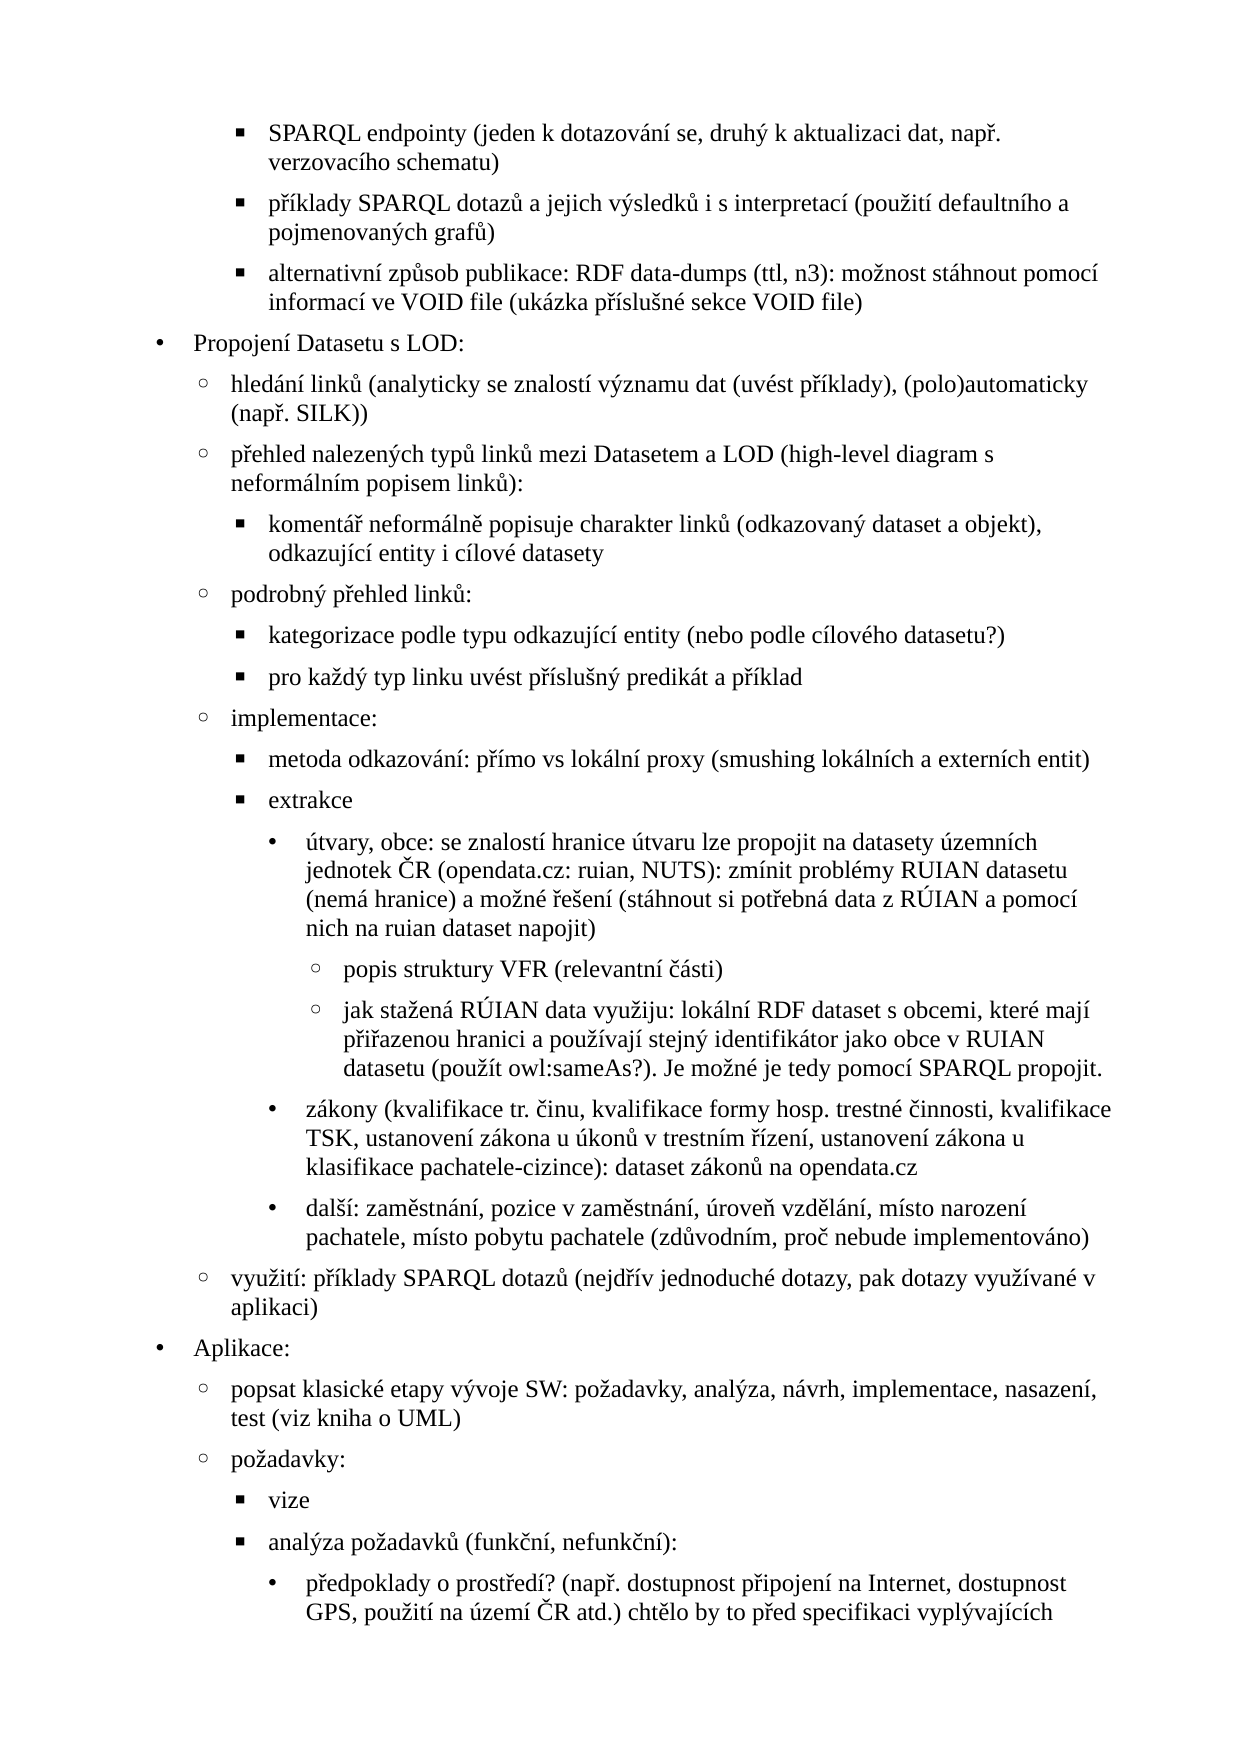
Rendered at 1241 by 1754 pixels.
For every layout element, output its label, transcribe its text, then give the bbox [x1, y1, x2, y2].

list analýza požadavků (funkční, nefunkční): [231, 1527, 1122, 1556]
list popis struktury VFR (relevantní části) [306, 954, 1122, 983]
list využití: příklady SPARQL dotazů (nejdřív jednoduché dotazy, pak dotazy využívané v aplikaci) [193, 1263, 1122, 1321]
list předpoklady o prostředí? (např. dostupnost připojení na Internet, dostupnost GPS, použití na území ČR atd.) chtělo by to před specifikaci vyplývajících [268, 1568, 1122, 1626]
list vize [231, 1486, 1122, 1514]
list metoda odkazování: přímo vs lokální proxy (smushing lokálních a externích entit) [231, 744, 1122, 773]
list popsat klasické etapy vývoje SW: požadavky, analýza, návrh, implementace, nasazení, test (viz kniha o UML) [193, 1374, 1122, 1432]
list Aplikace: [156, 1333, 1122, 1362]
list alternativní způsob publikace: RDF data-dumps (ttl, n3): možnost stáhnout pomocí informací ve VOID file (ukázka příslušné sekce VOID file) [231, 258, 1122, 316]
list podrobný přehled linků: [193, 579, 1122, 608]
list Propojení Datasetu s LOD: [156, 328, 1122, 357]
list implementace: [193, 703, 1122, 732]
list další: zaměstnání, pozice v zaměstnání, úroveň vzdělání, místo narození pachatele, místo pobytu pachatele (zdůvodním, proč nebude implementováno) [268, 1193, 1122, 1251]
list zákony (kvalifikace tr. činu, kvalifikace formy hosp. trestné činnosti, kvalifikace TSK, ustanovení zákona u úkonů v trestním řízení, ustanovení zákona u klasifikace pachatele-cizince): dataset zákonů na opendata.cz [268, 1094, 1122, 1181]
list hledání linků (analyticky se znalostí významu dat (uvést příklady), (polo)automaticky (např. SILK)) [193, 369, 1122, 427]
list příklady SPARQL dotazů a jejich výsledků i s interpretací (použití defaultního a pojmenovaných grafů) [231, 188, 1122, 246]
list jak stažená RÚIAN data využiju: lokální RDF dataset s obcemi, které mají přiřazenou hranici a používají stejný identifikátor jako obce v RUIAN datasetu (použít owl:sameAs?). Je možné je tedy pomocí SPARQL propojit. [306, 996, 1122, 1082]
list SPARQL endpointy (jeden k dotazování se, druhý k aktualizaci dat, např. verzovacího schematu) [231, 118, 1122, 176]
list kategorizace podle typu odkazující entity (nebo podle cílového datasetu?) [231, 621, 1122, 649]
list požadavky: [193, 1444, 1122, 1473]
list komentář neformálně popisuje charakter linků (odkazovaný dataset a objekt), odkazující entity i cílové datasety [231, 509, 1122, 567]
list útvary, obce: se znalostí hranice útvaru lze propojit na datasety územních jednotek ČR (opendata.cz: ruian, NUTS): zmínit problémy RUIAN datasetu (nemá hranice) a možné řešení (stáhnout si potřebná data z RÚIAN a pomocí nich na ruian dataset napojit) [268, 827, 1122, 942]
list pro každý typ linku uvést příslušný predikát a příklad [231, 662, 1122, 691]
list přehled nalezených typů linků mezi Datasetem a LOD (high-level diagram s neformálním popisem linků): [193, 439, 1122, 497]
list extrakce [231, 786, 1122, 814]
